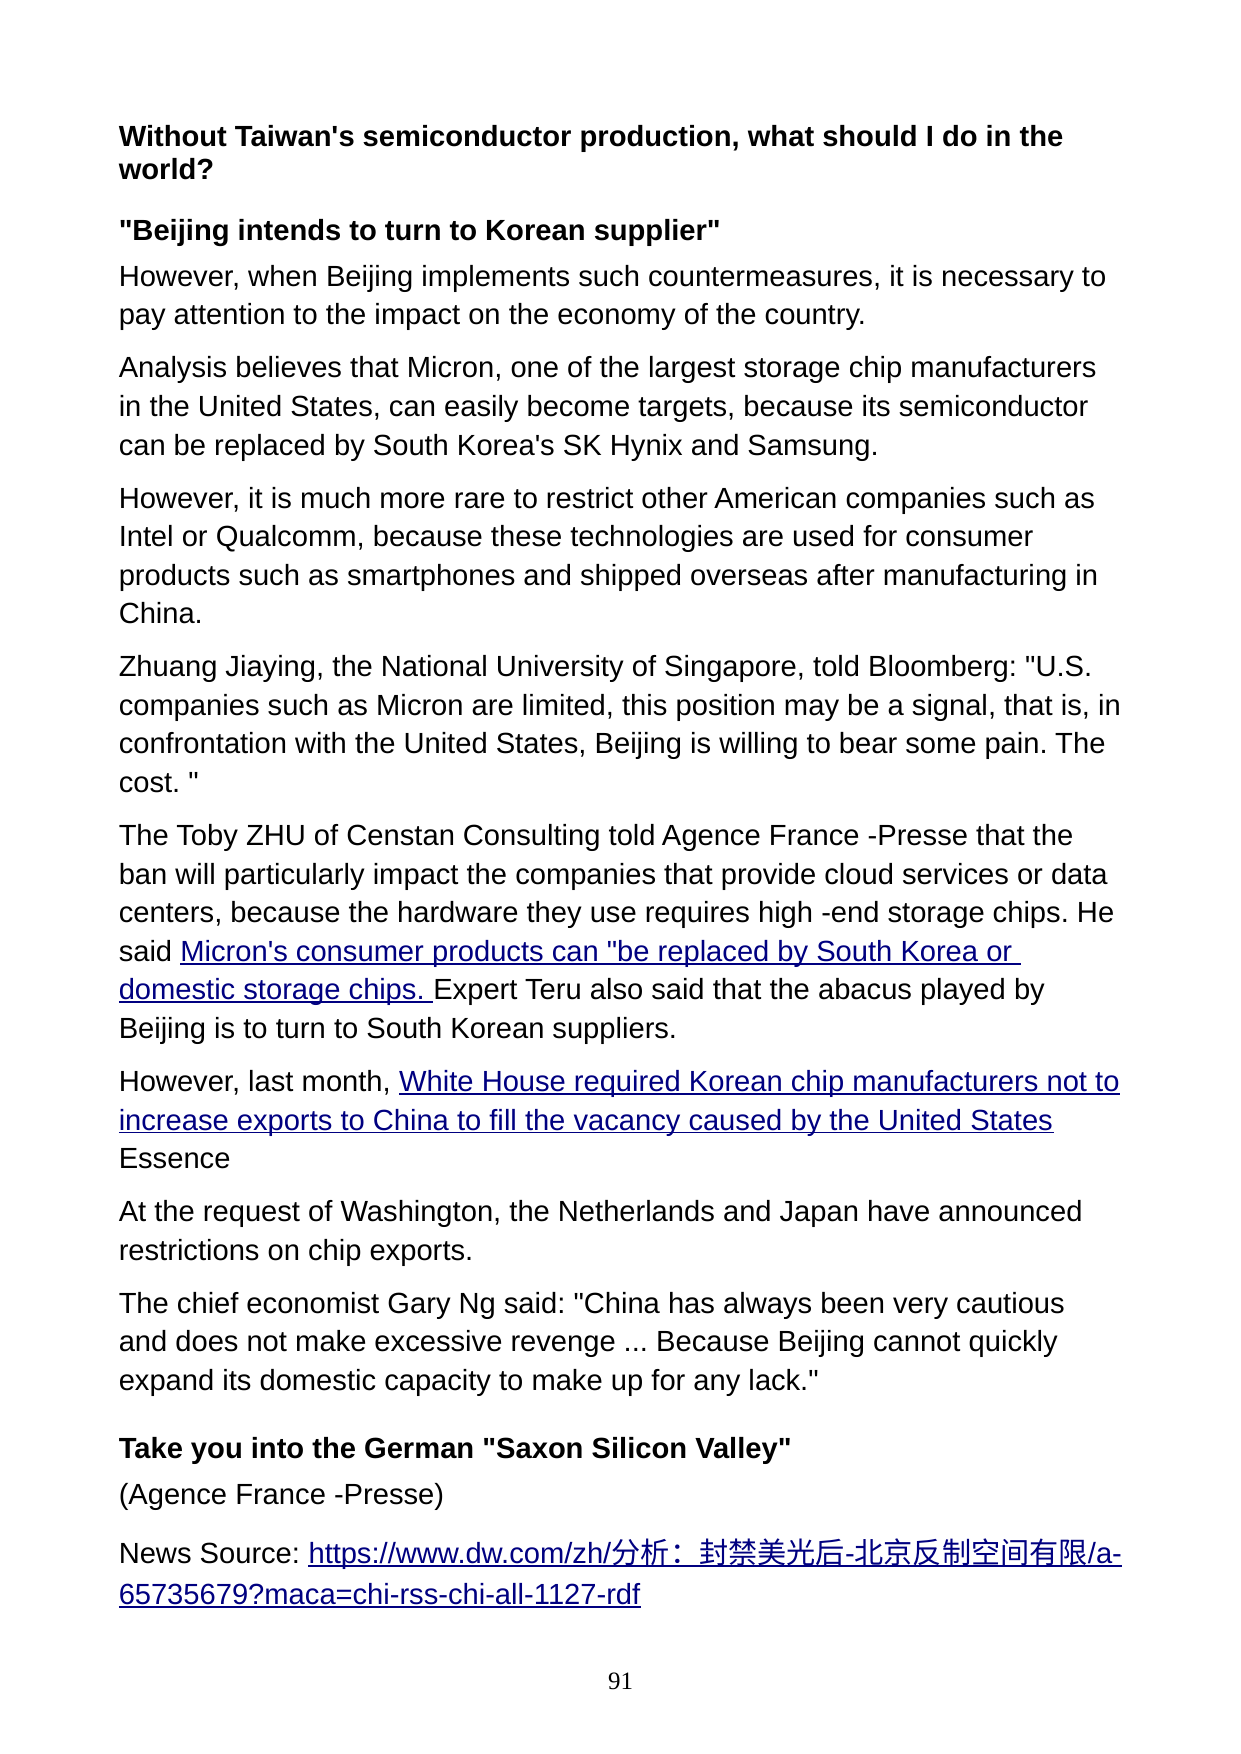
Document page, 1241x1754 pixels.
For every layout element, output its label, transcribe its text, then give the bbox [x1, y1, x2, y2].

subtitle Without Taiwan's semiconductor production, what should I do in the world? [118, 118, 1122, 186]
subtitle Take you into the German "Saxon Silicon Valley" [118, 1431, 1122, 1464]
subtitle "Beijing intends to turn to Korean supplier" [118, 213, 1122, 246]
text Analysis believes that Micron, one of the largest storage chip manufacturers in the United States, can easily become targets, because its semiconductor can be replaced by South Korea's SK Hynix and Samsung. [118, 350, 1122, 461]
text The chief economist Gary Ng said: "China has always been very cautious and does not make excessive revenge ... Because Beijing cannot quickly expand its domestic capacity to make up for any lack." [118, 1286, 1122, 1396]
text However, when Beijing implements such countermeasures, it is necessary to pay attention to the impact on the economy of the country. [118, 259, 1122, 331]
text At the request of Washington, the Netherlands and Japan have announced restrictions on chip exports. [118, 1194, 1122, 1266]
text (Agence France -Presse) [118, 1477, 1122, 1510]
text However, it is much more rare to restrict other American companies such as Intel or Qualcomm, because these technologies are used for consumer products such as smartphones and shipped overseas after manufacturing in China. [118, 481, 1122, 630]
text News Source: https://www.dw.com/zh/分析：封禁美光后-北京反制空间有限/a-65735679?maca=chi-rss-chi-all-1127-rdf [118, 1530, 1122, 1611]
text However, last month, White House required Korean chip manufacturers not to increase exports to China to fill the vacancy caused by the United States Essence [118, 1064, 1122, 1174]
text Zhuang Jiaying, the National University of Singapore, told Bloomberg: "U.S. companies such as Micron are limited, this position may be a signal, that is, in confrontation with the United States, Beijing is willing to bear some pain. The cost. " [118, 649, 1122, 798]
text The Toby ZHU of Censtan Consulting told Agence France -Presse that the ban will particularly impact the companies that provide cloud services or data centers, because the hardware they use requires high -end storage chips. He said Micron's consumer products can "be replaced by South Korea or domestic storage chips. Expert Teru also said that the abacus played by Beijing is to turn to South Korean suppliers. [118, 818, 1122, 1044]
